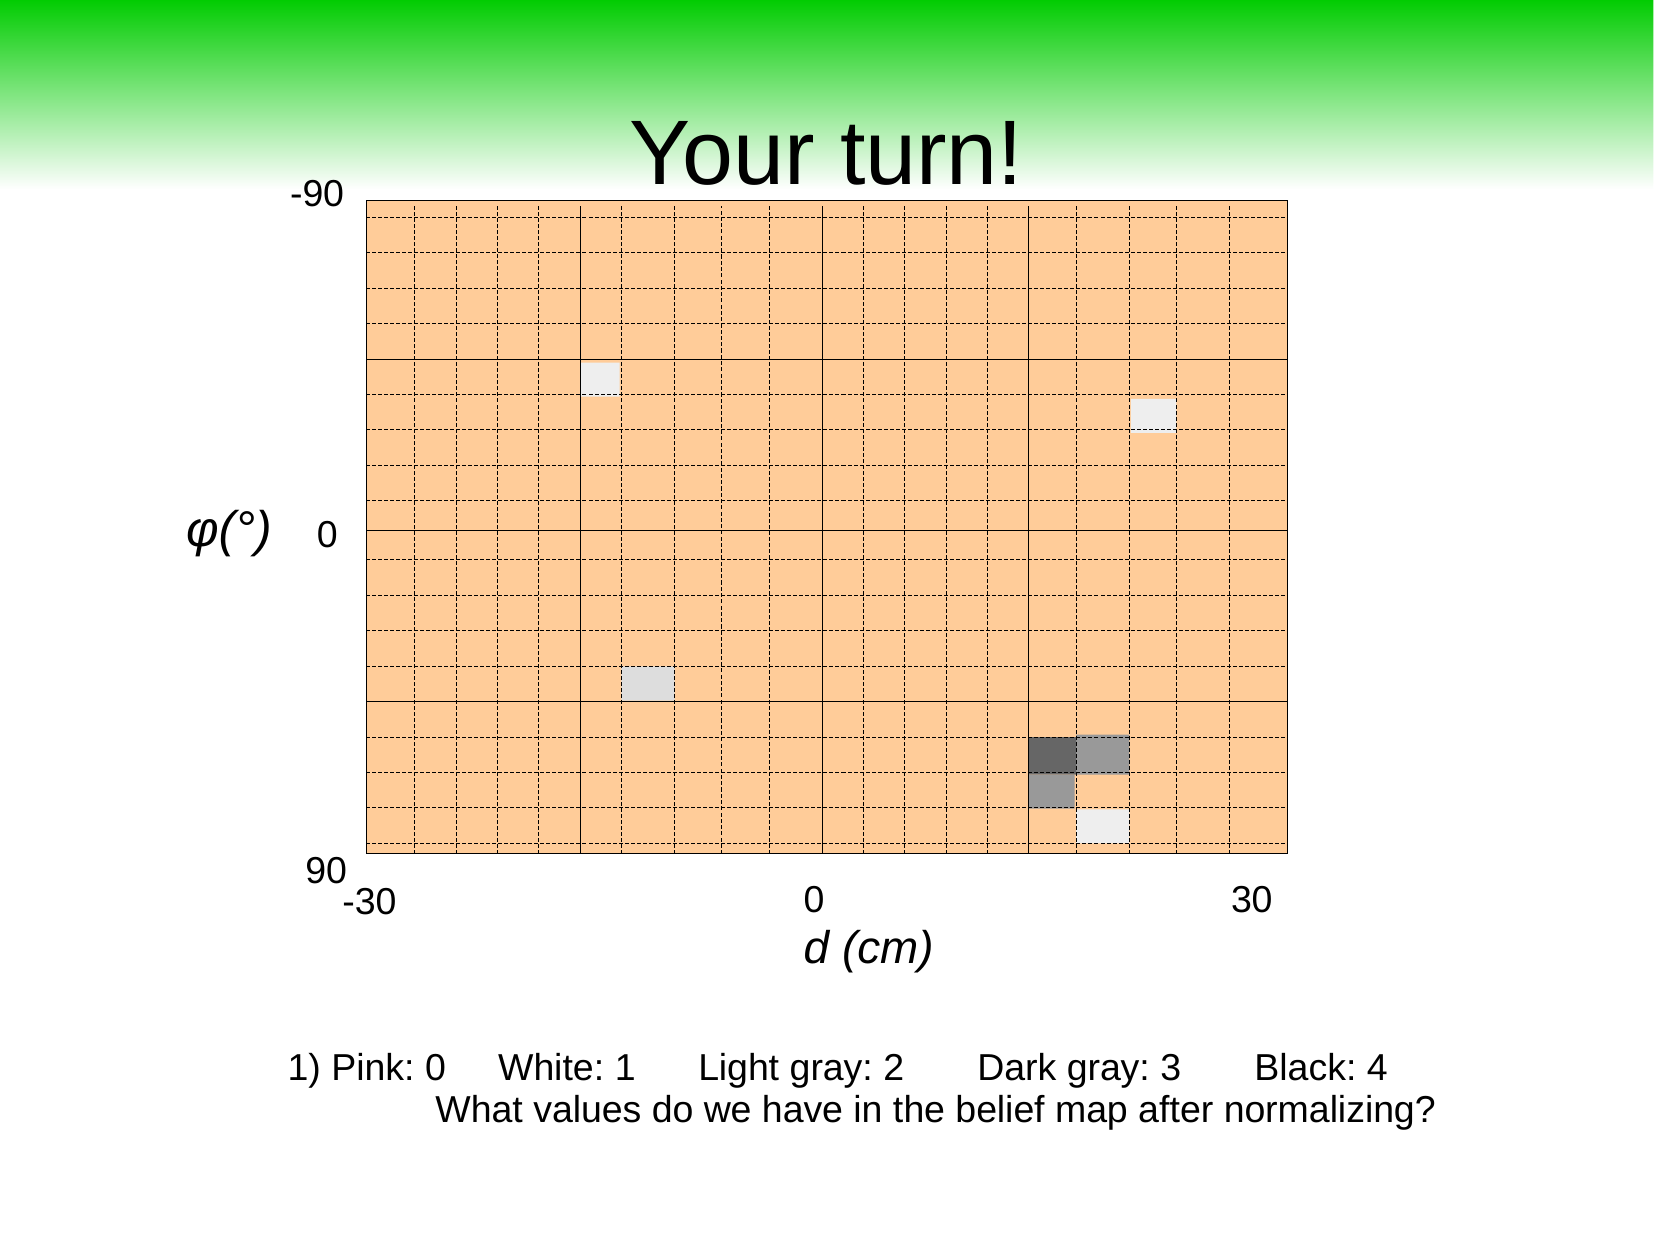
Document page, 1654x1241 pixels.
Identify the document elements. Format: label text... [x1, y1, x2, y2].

text_box d (cm) [789, 914, 949, 981]
text_box [366, 200, 1288, 359]
text_box [1029, 360, 1288, 530]
text_box [366, 360, 580, 530]
text_box φ(°) [171, 494, 349, 709]
text_box [823, 531, 1028, 701]
text_box 90 [290, 842, 362, 907]
text_box [0, 0, 1654, 189]
title Your turn! [82, 49, 1571, 257]
text_box [581, 531, 822, 701]
text_box [366, 702, 580, 854]
text_box 0 [302, 506, 355, 563]
text_box 30 [1216, 871, 1288, 936]
text_box [823, 360, 1028, 530]
text_box [581, 702, 822, 854]
text_box 0 [789, 871, 842, 936]
text_box [1029, 531, 1288, 701]
text_box [823, 702, 1028, 854]
text_box [581, 360, 822, 530]
text_box 1) Pink: 0 White: 1 Light gray: 2 Dark gray: 3 Black: 4 What values do we have in the belief map after normalizing? [272, 1039, 1493, 1139]
text_box -90 [275, 164, 359, 229]
text_box -30 [327, 872, 412, 937]
text_box [366, 531, 580, 701]
text_box [1029, 702, 1288, 854]
